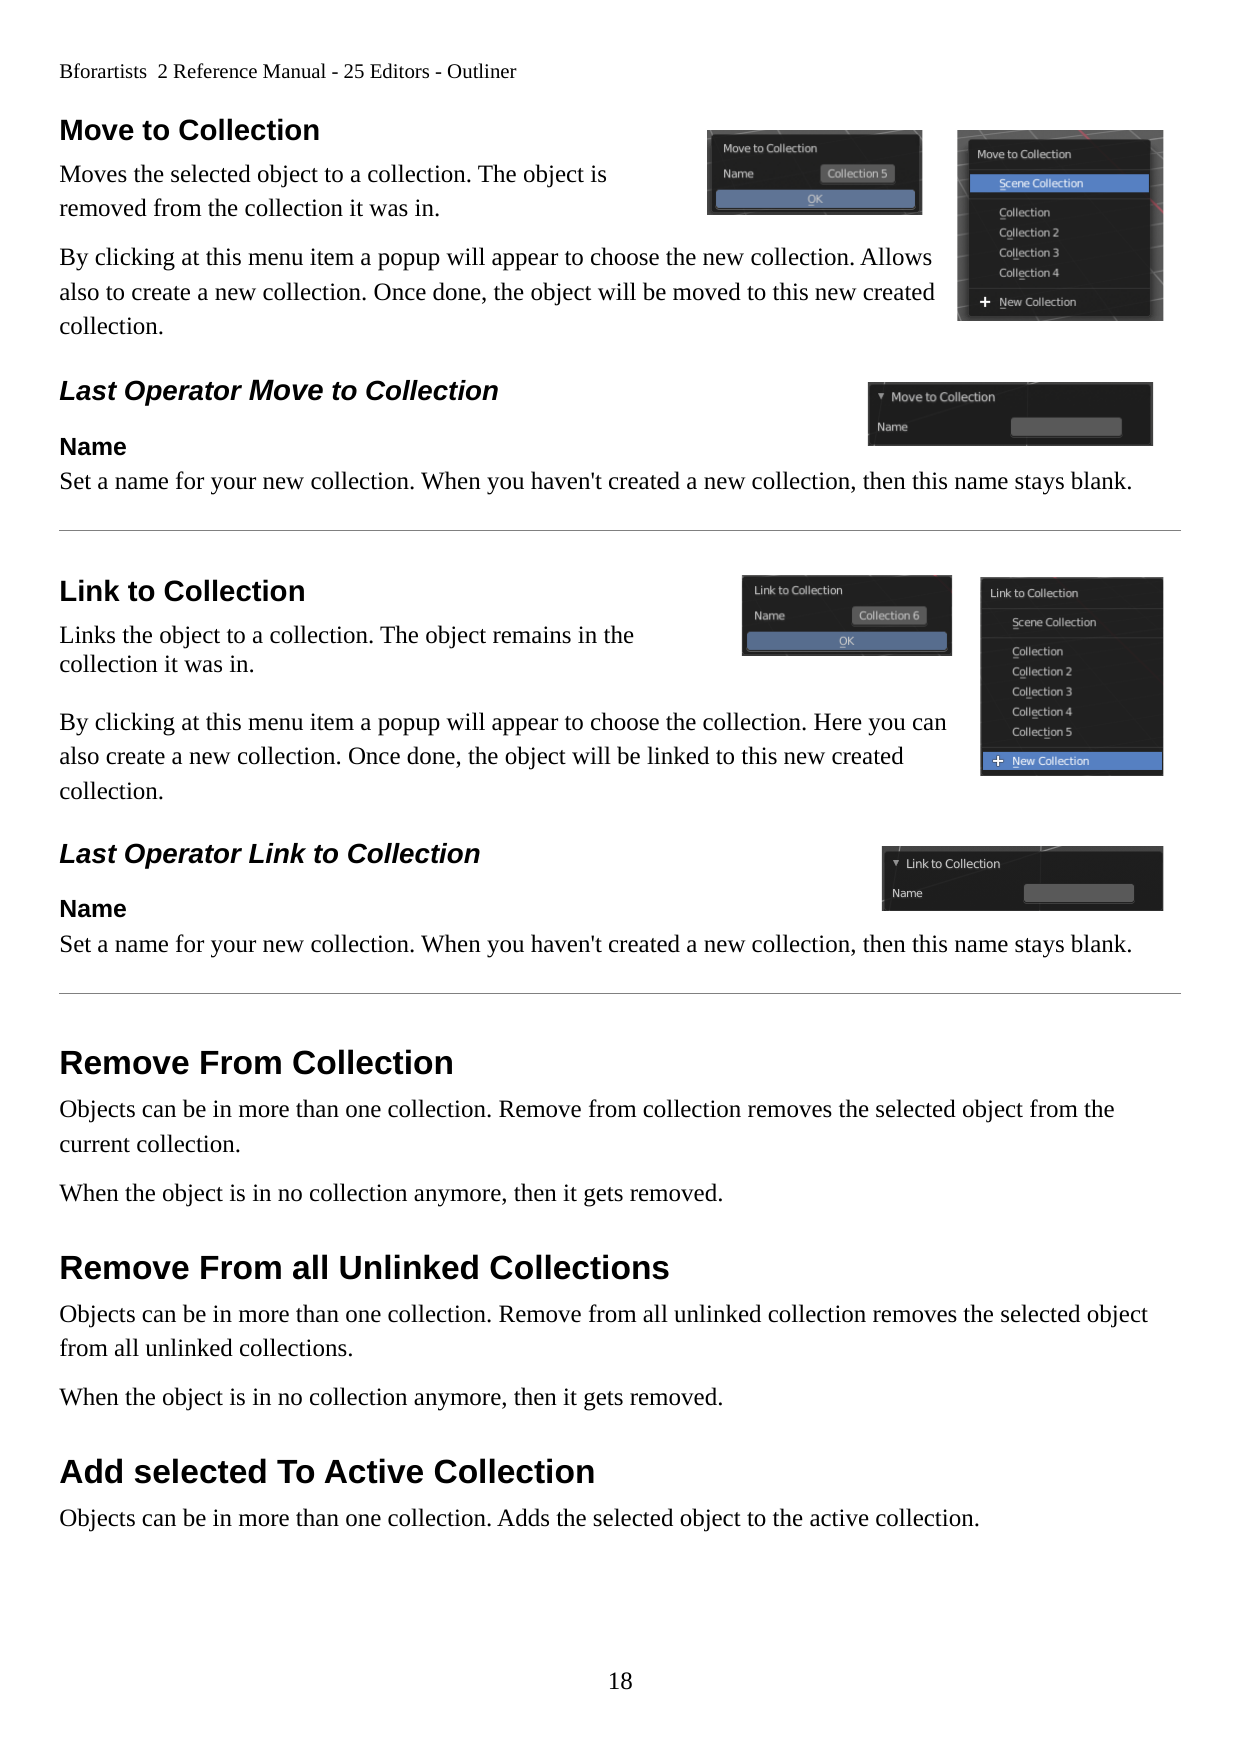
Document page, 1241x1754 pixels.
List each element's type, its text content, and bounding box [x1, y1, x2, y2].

subtitle Name [59, 894, 1181, 923]
text Links the object to a collection. The object remains in the collection it was in. [59, 621, 980, 678]
picture [741, 575, 953, 656]
subtitle Remove From all Unlinked Collections [59, 1248, 1181, 1286]
text When the object is in no collection anymore, then it gets removed. [59, 1178, 1181, 1206]
picture [957, 130, 1164, 321]
subtitle Last Operator Move to Collection [59, 373, 1181, 407]
picture [867, 382, 1154, 446]
text By clicking at this menu item a popup will appear to choose the new collection. Allows also to create a new collection. Once done, the object will be moved to this new created collection. [59, 242, 1181, 340]
text When the object is in no collection anymore, then it gets removed. [59, 1382, 1181, 1411]
text Objects can be in more than one collection. Adds the selected object to the active collection. [59, 1503, 1181, 1532]
text Objects can be in more than one collection. Remove from all unlinked collection removes the selected object from all unlinked collections. [59, 1299, 1181, 1362]
picture [707, 130, 923, 215]
subtitle Link to Collection [59, 574, 1181, 608]
subtitle Move to Collection [59, 113, 1181, 146]
subtitle Add selected To Active Collection [59, 1452, 1181, 1491]
text Set a name for your new collection. When you haven't created a new collection, then this name stays blank. [59, 466, 1181, 495]
subtitle Last Operator Link to Collection [59, 837, 1181, 869]
text By clicking at this menu item a popup will appear to choose the collection. Here you can also create a new collection. Once done, the object will be linked to this new created collection. [59, 707, 1181, 804]
picture [980, 577, 1164, 776]
text Set a name for your new collection. When you haven't created a new collection, then this name stays blank. [59, 929, 1181, 958]
picture [881, 846, 1164, 911]
text Objects can be in more than one collection. Remove from collection removes the selected object from the current collection. [59, 1094, 1181, 1157]
subtitle Name [59, 432, 1181, 460]
subtitle Remove From Collection [59, 1043, 1181, 1082]
text Moves the selected object to a collection. The object is removed from the collection it was in. [59, 159, 957, 222]
